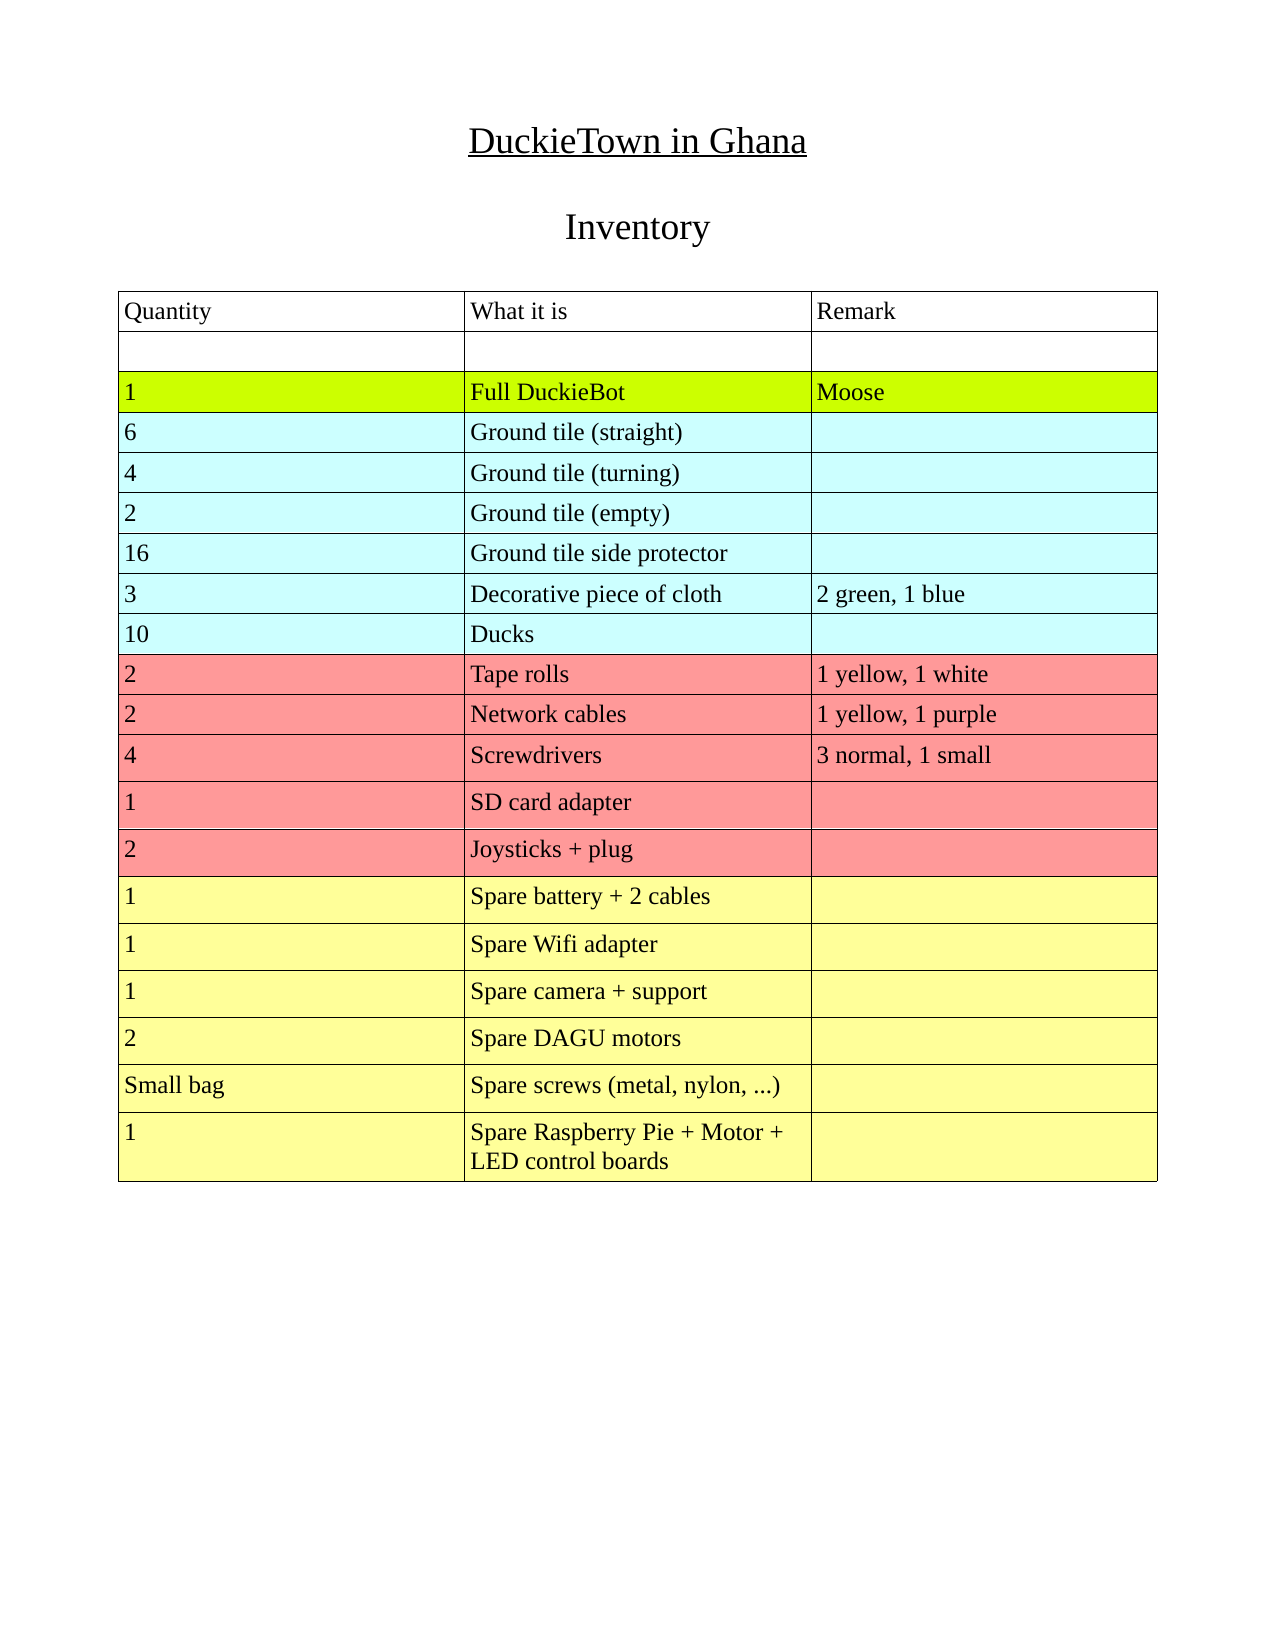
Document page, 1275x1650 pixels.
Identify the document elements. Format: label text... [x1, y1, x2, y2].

table_cell [812, 877, 1157, 923]
table_cell 1 yellow, 1 purple [812, 695, 1157, 734]
table_cell [812, 413, 1157, 452]
table_cell 1 [119, 372, 464, 412]
table_cell [119, 332, 464, 371]
table_cell 3 normal, 1 small [812, 735, 1157, 781]
table_cell Spare DAGU motors [465, 1018, 811, 1064]
table_cell [812, 1065, 1157, 1112]
table_cell Screwdrivers [465, 735, 811, 781]
table_cell Ground tile (turning) [465, 453, 811, 492]
table_cell [812, 782, 1157, 828]
table_header Quantity [119, 292, 464, 331]
table_cell 2 [119, 1018, 464, 1064]
table_cell 2 [119, 493, 464, 532]
table_header Remark [812, 292, 1157, 331]
table_cell 3 [119, 574, 464, 613]
table_cell SD card adapter [465, 782, 811, 828]
table_cell 4 [119, 453, 464, 492]
table_cell 1 [119, 924, 464, 970]
table_cell 2 [119, 695, 464, 734]
text DuckieTown in Ghana [118, 118, 1157, 161]
table_cell Spare battery + 2 cables [465, 877, 811, 923]
table_cell [812, 493, 1157, 532]
table_cell Small bag [119, 1065, 464, 1112]
table_cell Ground tile (straight) [465, 413, 811, 452]
table_cell [812, 1113, 1157, 1181]
table_cell [812, 332, 1157, 371]
table_cell 2 green, 1 blue [812, 574, 1157, 613]
table_cell [812, 534, 1157, 573]
table_cell Spare Wifi adapter [465, 924, 811, 970]
table_cell 10 [119, 614, 464, 653]
table_cell [812, 924, 1157, 970]
table_cell [812, 453, 1157, 492]
table_cell 4 [119, 735, 464, 781]
table_cell Tape rolls [465, 655, 811, 694]
table_cell 2 [119, 830, 464, 876]
table_cell Full DuckieBot [465, 372, 811, 412]
table_cell [812, 1018, 1157, 1064]
table_cell Decorative piece of cloth [465, 574, 811, 613]
table_cell [812, 971, 1157, 1017]
table_cell Ground tile side protector [465, 534, 811, 573]
table_cell Spare camera + support [465, 971, 811, 1017]
table_cell 2 [119, 655, 464, 694]
table_cell 1 [119, 971, 464, 1017]
table_cell Ducks [465, 614, 811, 653]
table_cell Moose [812, 372, 1157, 412]
table_cell Ground tile (empty) [465, 493, 811, 532]
table_header What it is [465, 292, 811, 331]
table_cell 1 [119, 1113, 464, 1181]
table_cell [465, 332, 811, 371]
table_cell 16 [119, 534, 464, 573]
table_cell Network cables [465, 695, 811, 734]
table_cell [812, 830, 1157, 876]
table_cell Spare Raspberry Pie + Motor + LED control boards [465, 1113, 811, 1181]
table_cell 1 yellow, 1 white [812, 655, 1157, 694]
table_cell Joysticks + plug [465, 830, 811, 876]
table_cell 1 [119, 877, 464, 923]
table_cell [812, 614, 1157, 653]
text Inventory [118, 204, 1157, 247]
table_cell Spare screws (metal, nylon, ...) [465, 1065, 811, 1112]
table_cell 1 [119, 782, 464, 828]
table_cell 6 [119, 413, 464, 452]
